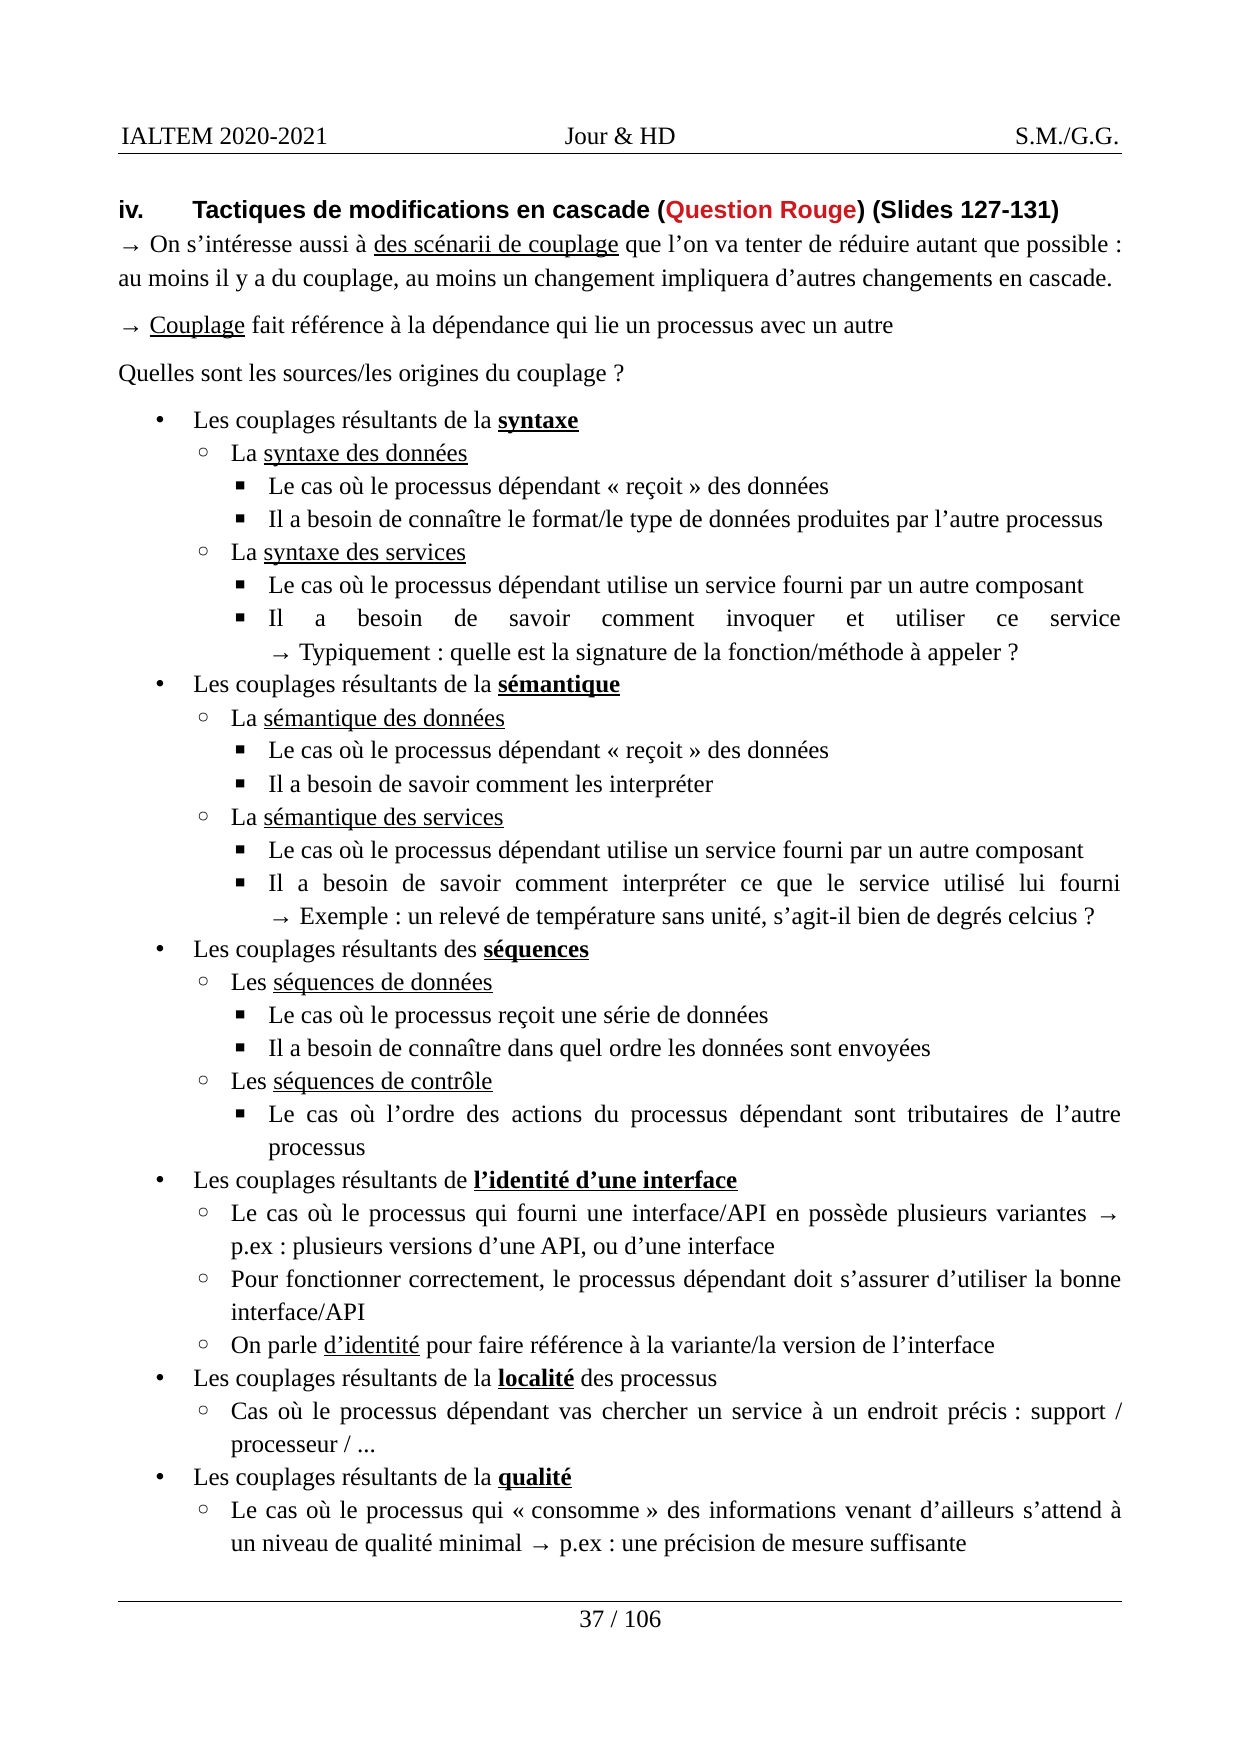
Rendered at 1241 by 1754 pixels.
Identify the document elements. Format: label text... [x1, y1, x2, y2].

list Il a besoin de savoir comment les interpréter [231, 769, 1122, 797]
list Il a besoin de savoir comment invoquer et utiliser ce service → Typiquement : quelle est la signature de la fonction/méthode à appeler ? [231, 603, 1122, 665]
list Le cas où l’ordre des actions du processus dépendant sont tributaires de l’autre processus [231, 1099, 1122, 1161]
list La syntaxe des services [193, 537, 1122, 566]
list La sémantique des services [193, 802, 1122, 830]
list Il a besoin de connaître dans quel ordre les données sont envoyées [231, 1033, 1122, 1062]
list Les couplages résultants des séquences [156, 934, 1122, 962]
list La syntaxe des données [193, 438, 1122, 467]
list Les couplages résultants de la localité des processus [156, 1363, 1122, 1392]
list Le cas où le processus dépendant utilise un service fourni par un autre composant [231, 571, 1122, 599]
list Il a besoin de connaître le format/le type de données produites par l’autre processus [231, 504, 1122, 533]
list Pour fonctionner correctement, le processus dépendant doit s’assurer d’utiliser la bonne interface/API [193, 1264, 1122, 1326]
list La sémantique des données [193, 703, 1122, 731]
list Les couplages résultants de la qualité [156, 1462, 1122, 1491]
list Les séquences de contrôle [193, 1066, 1122, 1094]
text Quelles sont les sources/les origines du couplage ? [118, 358, 1122, 387]
list Les couplages résultants de la sémantique [156, 669, 1122, 698]
list Les couplages résultants de la syntaxe [156, 405, 1122, 434]
text → On s’intéresse aussi à des scénarii de couplage que l’on va tenter de réduire autant que possible : au moins il y a du couplage, au moins un changement impliquera d’autres changements en cascade. [118, 229, 1122, 291]
list On parle d’identité pour faire référence à la variante/la version de l’interface [193, 1330, 1122, 1359]
list Les séquences de données [193, 967, 1122, 996]
list Le cas où le processus reçoit une série de données [231, 1000, 1122, 1028]
list Le cas où le processus dépendant utilise un service fourni par un autre composant [231, 835, 1122, 863]
text → Couplage fait référence à la dépendance qui lie un processus avec un autre [118, 310, 1122, 339]
list Le cas où le processus dépendant « reçoit » des données [231, 471, 1122, 500]
list Le cas où le processus dépendant « reçoit » des données [231, 736, 1122, 764]
list Cas où le processus dépendant vas chercher un service à un endroit précis : support / processeur / ... [193, 1396, 1122, 1458]
list Les couplages résultants de l’identité d’une interface [156, 1165, 1122, 1194]
subtitle Tactiques de modifications en cascade (Question Rouge) (Slides 127-131) [118, 195, 1122, 223]
list Le cas où le processus qui fourni une interface/API en possède plusieurs variantes → p.ex : plusieurs versions d’une API, ou d’une interface [193, 1198, 1122, 1260]
list Il a besoin de savoir comment interpréter ce que le service utilisé lui fourni → Exemple : un relevé de température sans unité, s’agit-il bien de degrés celcius ? [231, 868, 1122, 929]
list Le cas où le processus qui « consomme » des informations venant d’ailleurs s’attend à un niveau de qualité minimal → p.ex : une précision de mesure suffisante [193, 1495, 1122, 1557]
